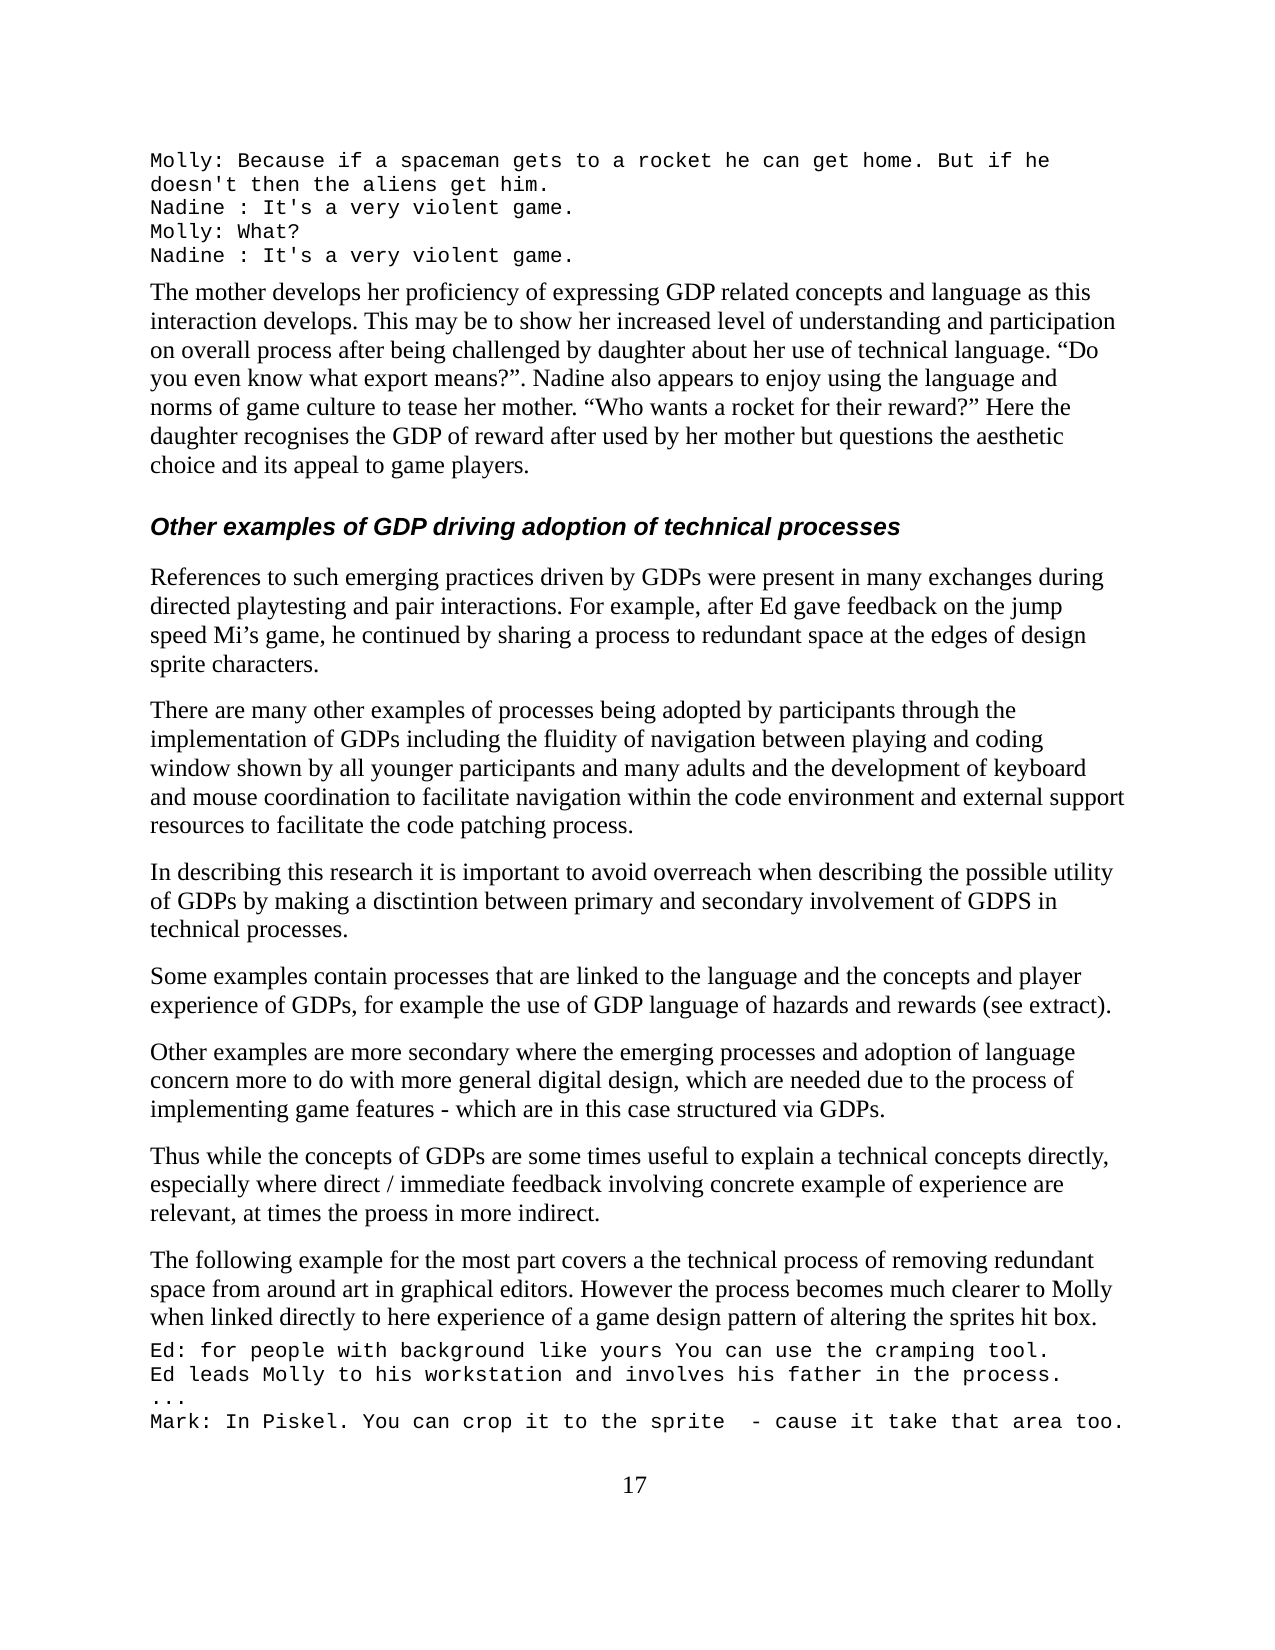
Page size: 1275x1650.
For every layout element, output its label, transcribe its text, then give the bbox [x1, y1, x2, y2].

text The following example for the most part covers a the technical process of removing redundant space from around art in graphical editors. However the process becomes much clearer to Molly when linked directly to here experience of a game design pattern of altering the sprites hit box. [150, 1245, 1125, 1331]
text ... [150, 1387, 1125, 1411]
text Nadine : It's a very violent game. [150, 244, 1125, 268]
text In describing this research it is important to avoid overreach when describing the possible utility of GDPs by making a disctintion between primary and secondary involvement of GDPS in technical processes. [150, 857, 1125, 943]
text Molly: What? [150, 221, 1125, 244]
text Some examples contain processes that are linked to the language and the concepts and player experience of GDPs, for example the use of GDP language of hazards and rewards (see extract). [150, 961, 1125, 1019]
text Other examples are more secondary where the emerging processes and adoption of language concern more to do with more general digital design, which are needed due to the process of implementing game features - which are in this case structured via GDPs. [150, 1037, 1125, 1123]
text Thus while the concepts of GDPs are some times useful to explain a technical concepts directly, especially where direct / immediate feedback involving concrete example of experience are relevant, at times the proess in more indirect. [150, 1141, 1125, 1227]
text Ed leads Molly to his workstation and involves his father in the process. [150, 1364, 1125, 1387]
text There are many other examples of processes being adopted by participants through the implementation of GDPs including the fluidity of navigation between playing and coding window shown by all younger participants and many adults and the development of keyboard and mouse coordination to facilitate navigation within the code environment and external support resources to facilitate the code patching process. [150, 695, 1125, 839]
subtitle Other examples of GDP driving adoption of technical processes [150, 512, 1125, 541]
text The mother develops her proficiency of expressing GDP related concepts and language as this interaction develops. This may be to show her increased level of understanding and participation on overall process after being challenged by daughter about her use of technical language. “Do you even know what export means?”. Nadine also appears to enjoy using the language and norms of game culture to tease her mother. “Who wants a rocket for their reward?” Here the daughter recognises the GDP of reward after used by her mother but questions the aesthetic choice and its appeal to game players. [150, 277, 1125, 478]
text Ed: for people with background like yours You can use the cramping tool. [150, 1340, 1125, 1364]
text Mark: In Piskel. You can crop it to the sprite - cause it take that area too. [150, 1411, 1125, 1435]
text Nadine : It's a very violent game. [150, 197, 1125, 221]
text References to such emerging practices driven by GDPs were present in many exchanges during directed playtesting and pair interactions. For example, after Ed gave feedback on the jump speed Mi’s game, he continued by sharing a process to redundant space at the edges of design sprite characters. [150, 562, 1125, 677]
text Molly: Because if a spaceman gets to a rocket he can get home. But if he doesn't then the aliens get him. [150, 150, 1125, 197]
